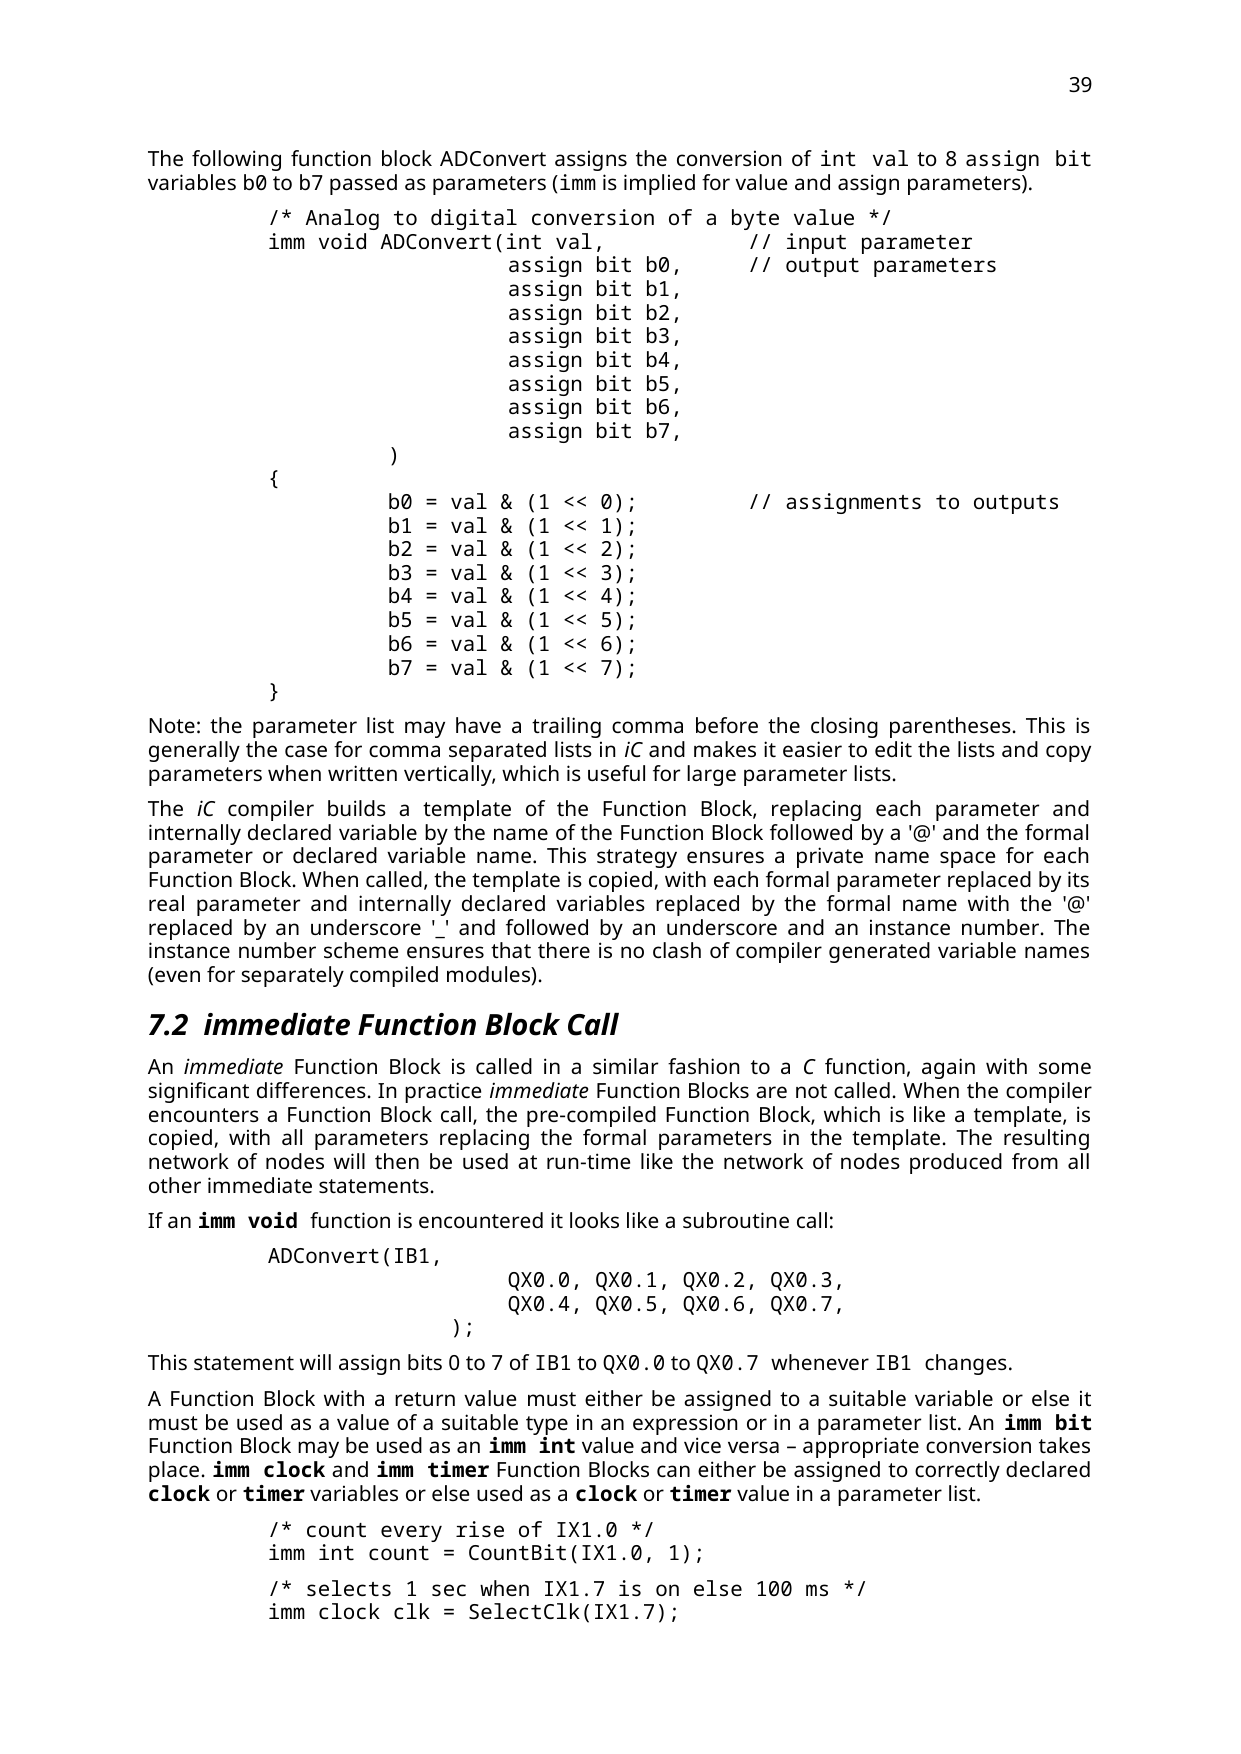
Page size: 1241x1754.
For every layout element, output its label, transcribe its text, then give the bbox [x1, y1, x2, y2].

text ADConvert(IB1, QX0.0, QX0.1, QX0.2, QX0.3, QX0.4, QX0.5, QX0.6, QX0.7, ); [268, 1245, 1092, 1339]
text This statement will assign bits 0 to 7 of IB1 to QX0.0 to QX0.7 whenever IB1 changes. [148, 1351, 1092, 1375]
text The following function block ADConvert assigns the conversion of int val to 8 assign bit variables b0 to b7 passed as parameters (imm is implied for value and assign parameters). [148, 148, 1092, 195]
text /* count every rise of IX1.0 */ imm int count = CountBit(IX1.0, 1); [268, 1518, 1092, 1566]
text /* selects 1 sec when IX1.7 is on else 100 ms */ imm clock clk = SelectClk(IX1.7); [268, 1577, 1092, 1624]
text Note: the parameter list may have a trailing comma before the closing parentheses. This is generally the case for comma separated lists in iC and makes it easier to edit the lists and copy parameters when written vertically, which is useful for large parameter lists. [148, 715, 1092, 786]
subtitle immediate Function Block Call [148, 1005, 1092, 1044]
text A Function Block with a return value must either be assigned to a suitable variable or else it must be used as a value of a suitable type in an expression or in a parameter list. An imm bit Function Block may be used as an imm int value and vice versa – appropriate conversion takes place. imm clock and imm timer Function Blocks can either be assigned to correctly declared clock or timer variables or else used as a clock or timer value in a parameter list. [148, 1387, 1092, 1506]
text An immediate Function Block is called in a similar fashion to a C function, again with some significant differences. In practice immediate Function Blocks are not called. When the compiler encounters a Function Block call, the pre-compiled Function Block, which is like a template, is copied, with all parameters replacing the formal parameters in the template. The resulting network of nodes will then be used at run-time like the network of nodes produced from all other immediate statements. [148, 1056, 1092, 1198]
text If an imm void function is encountered it looks like a subroutine call: [148, 1209, 1092, 1233]
text /* Analog to digital conversion of a byte value */ imm void ADConvert(int val, // input parameter assign bit b0, // output parameters assign bit b1, assign bit b2, assign bit b3, assign bit b4, assign bit b5, assign bit b6, assign bit b7, ) { b0 = val & (1 << 0); // assignments to outputs b1 = val & (1 << 1); b2 = val & (1 << 2); b3 = val & (1 << 3); b4 = val & (1 << 4); b5 = val & (1 << 5); b6 = val & (1 << 6); b7 = val & (1 << 7); } [268, 207, 1092, 703]
text The iC compiler builds a template of the Function Block, replacing each parameter and internally declared variable by the name of the Function Block followed by a '@' and the formal parameter or declared variable name. This strategy ensures a private name space for each Function Block. When called, the template is copied, with each formal parameter replaced by its real parameter and internally declared variables replaced by the formal name with the '@' replaced by an underscore '_' and followed by an underscore and an instance number. The instance number scheme ensures that there is no clash of compiler generated variable names (even for separately compiled modules). [148, 798, 1092, 987]
